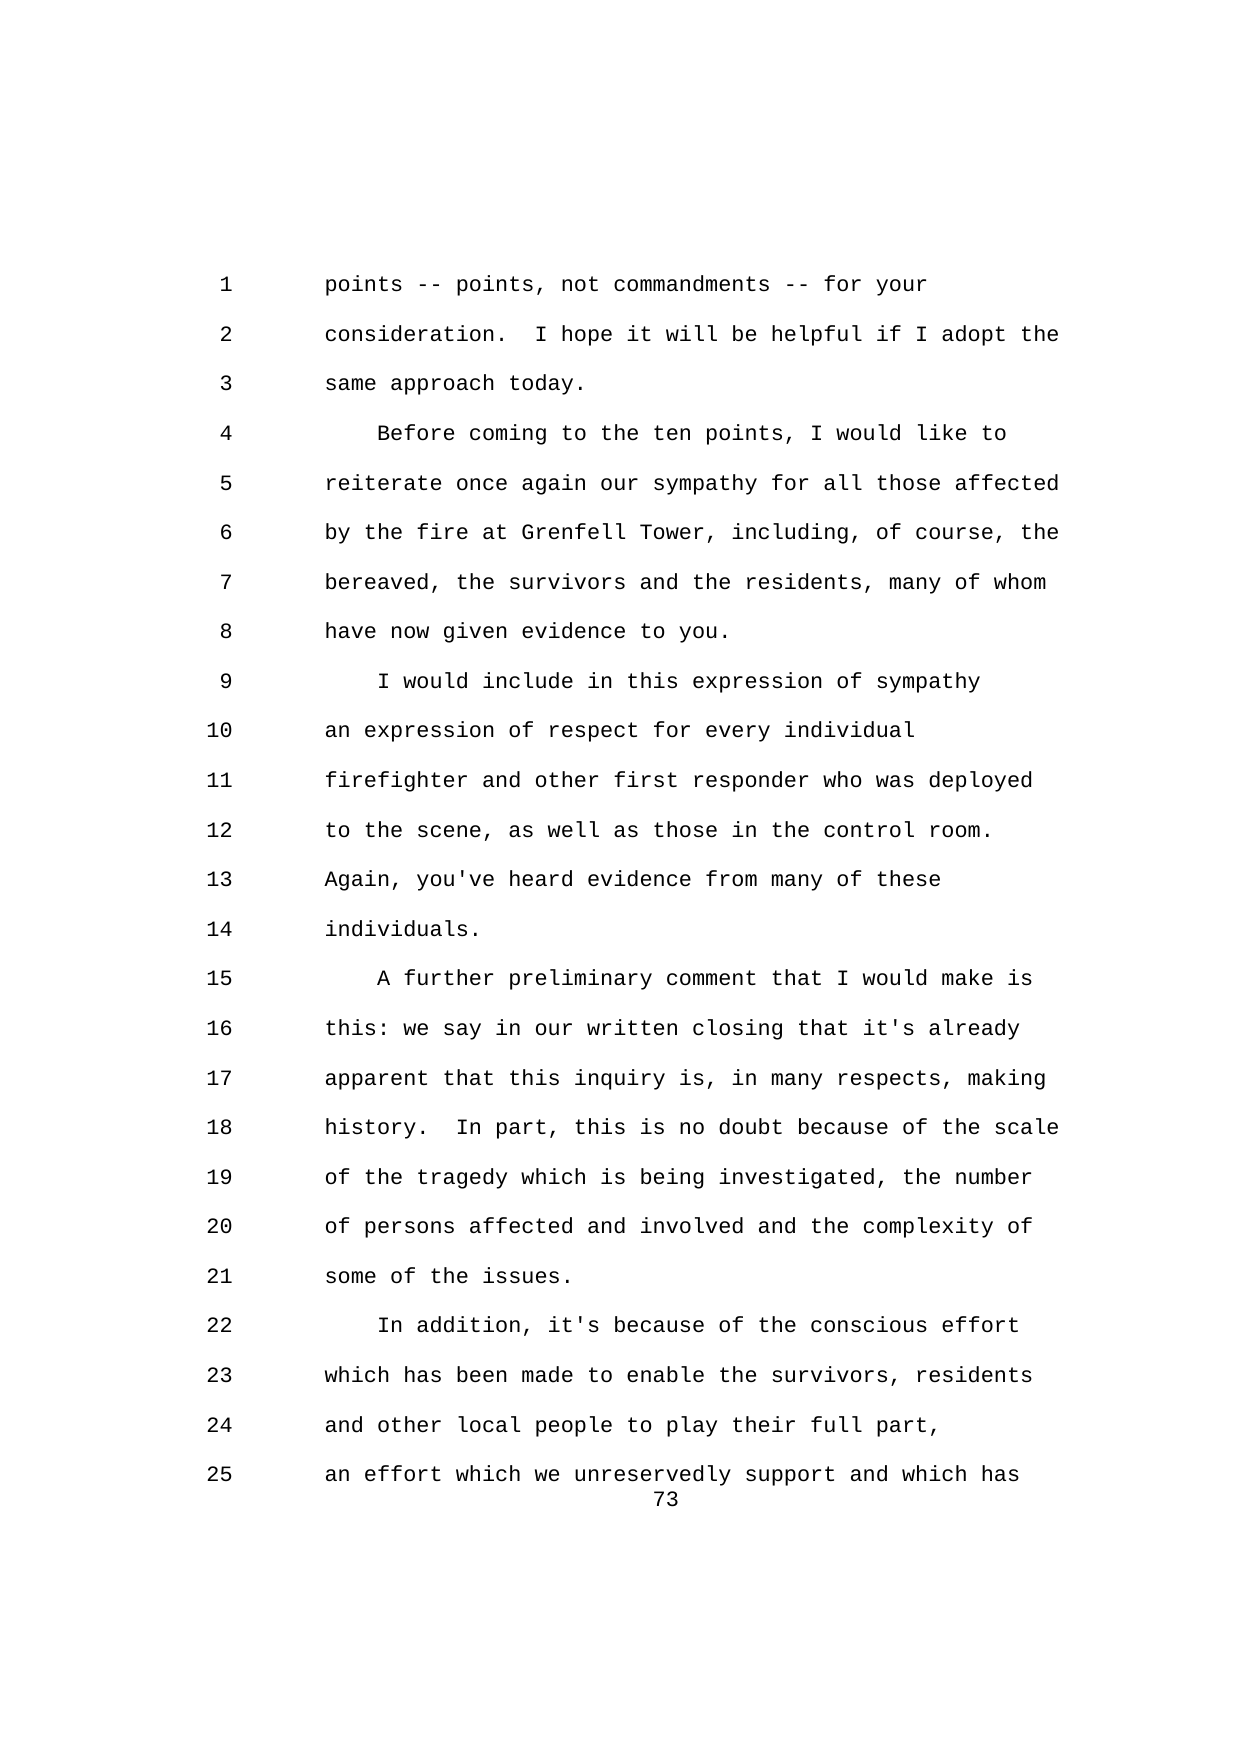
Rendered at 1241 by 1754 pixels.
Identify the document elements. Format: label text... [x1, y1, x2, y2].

text 7 bereaved, the survivors and the residents, many of whom [75, 571, 1165, 596]
text 18 history. In part, this is no doubt because of the scale [75, 1116, 1165, 1141]
text 73 [75, 1488, 1165, 1513]
text 8 have now given evidence to you. [75, 620, 1165, 645]
text 1 points -- points, not commandments -- for your [75, 273, 1165, 298]
text 24 and other local people to play their full part, [75, 1414, 1165, 1438]
text 19 of the tragedy which is being investigated, the number [75, 1166, 1165, 1191]
text 12 to the scene, as well as those in the control room. [75, 819, 1165, 843]
text 2 consideration. I hope it will be helpful if I adopt the [75, 323, 1165, 348]
text 21 some of the issues. [75, 1265, 1165, 1290]
text 23 which has been made to enable the survivors, residents [75, 1364, 1165, 1389]
text 16 this: we say in our written closing that it's already [75, 1017, 1165, 1042]
text 11 firefighter and other first responder who was deployed [75, 769, 1165, 794]
text 22 In addition, it's because of the conscious effort [75, 1314, 1165, 1339]
text 25 an effort which we unreservedly support and which has [75, 1463, 1165, 1488]
text 6 by the fire at Grenfell Tower, including, of course, the [75, 521, 1165, 546]
text 9 I would include in this expression of sympathy [75, 670, 1165, 695]
text 4 Before coming to the ten points, I would like to [75, 422, 1165, 447]
text 3 same approach today. [75, 372, 1165, 397]
text 15 A further preliminary comment that I would make is [75, 967, 1165, 992]
text 10 an expression of respect for every individual [75, 719, 1165, 744]
text 13 Again, you've heard evidence from many of these [75, 868, 1165, 893]
text 14 individuals. [75, 918, 1165, 943]
text 17 apparent that this inquiry is, in many respects, making [75, 1067, 1165, 1091]
text 5 reiterate once again our sympathy for all those affected [75, 472, 1165, 496]
text 20 of persons affected and involved and the complexity of [75, 1215, 1165, 1240]
